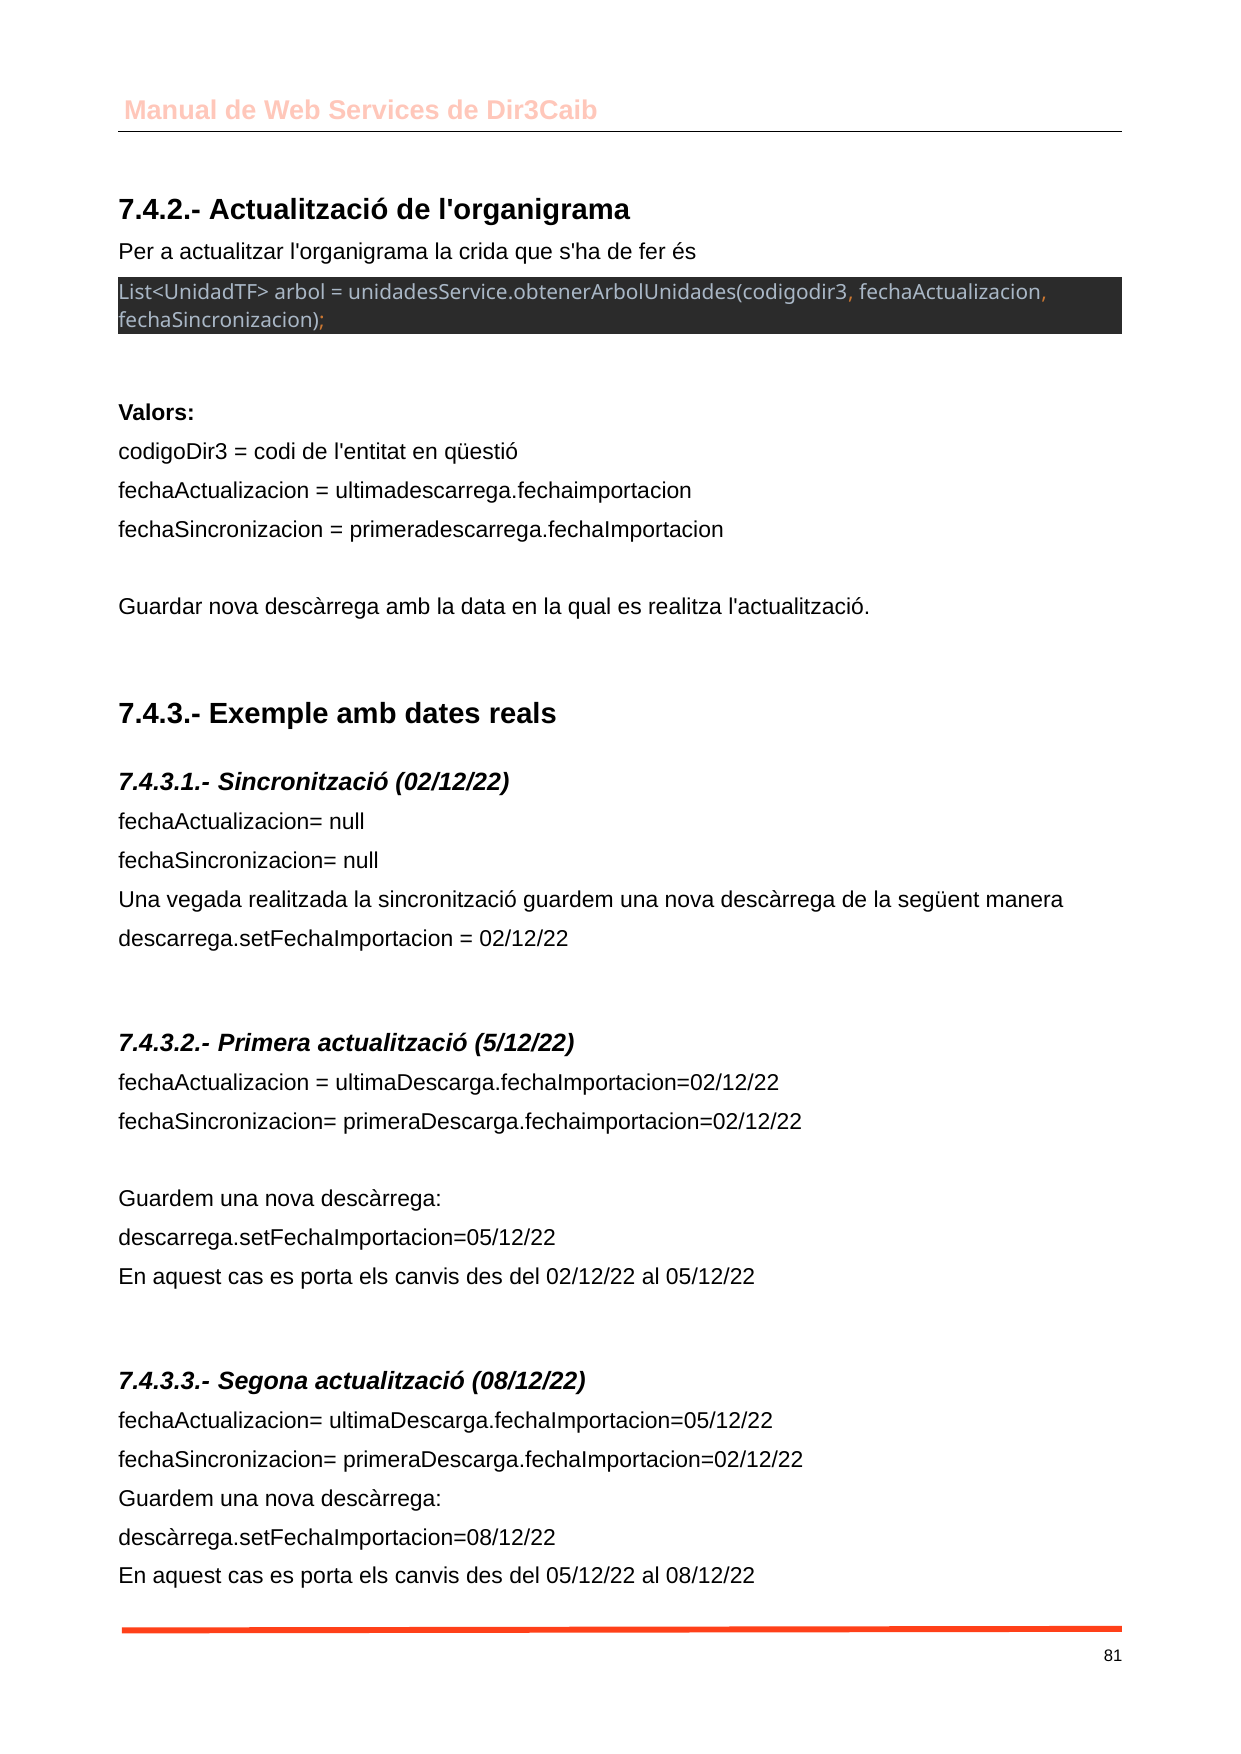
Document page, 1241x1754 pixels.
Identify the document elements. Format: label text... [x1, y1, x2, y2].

text Guardar nova descàrrega amb la data en la qual es realitza l'actualització. [118, 593, 1122, 620]
subtitle Actualització de l'organigrama [118, 192, 1122, 226]
text codigoDir3 = codi de l'entitat en qüestió [118, 438, 1122, 464]
text fechaActualizacion= null [118, 808, 1122, 835]
text fechaSincronizacion = primeradescarrega.fechaImportacion [118, 516, 1122, 542]
text Valors: [118, 399, 1122, 425]
text fechaActualizacion= ultimaDescarga.fechaImportacion=05/12/22 [118, 1407, 1122, 1433]
text fechaActualizacion = ultimaDescarga.fechaImportacion=02/12/22 [118, 1069, 1122, 1095]
text Guardem una nova descàrrega: [118, 1185, 1122, 1212]
text En aquest cas es porta els canvis des del 05/12/22 al 08/12/22 [118, 1562, 1122, 1589]
text fechaSincronizacion= primeraDescarga.fechaimportacion=02/12/22 [118, 1108, 1122, 1134]
text List<UnidadTF> arbol = unidadesService.obtenerArbolUnidades(codigodir3, fechaActualizacion, fechaSincronizacion); [118, 277, 1122, 334]
text descarrega.setFechaImportacion = 02/12/22 [118, 925, 1122, 951]
subtitle Exemple amb dates reals [118, 696, 1122, 729]
text Per a actualitzar l'organigrama la crida que s'ha de fer és [118, 238, 1122, 264]
text En aquest cas es porta els canvis des del 02/12/22 al 05/12/22 [118, 1263, 1122, 1289]
text Una vegada realitzada la sincronització guardem una nova descàrrega de la següent manera [118, 886, 1122, 912]
text fechaSincronizacion= null [118, 847, 1122, 873]
text descàrrega.setFechaImportacion=08/12/22 [118, 1524, 1122, 1550]
text descarrega.setFechaImportacion=05/12/22 [118, 1224, 1122, 1251]
subtitle Primera actualització (5/12/22) [118, 1028, 1122, 1056]
text fechaSincronizacion= primeraDescarga.fechaImportacion=02/12/22 [118, 1446, 1122, 1472]
subtitle Segona actualització (08/12/22) [118, 1366, 1122, 1394]
subtitle Sincronització (02/12/22) [118, 767, 1122, 796]
text Guardem una nova descàrrega: [118, 1485, 1122, 1511]
text fechaActualizacion = ultimadescarrega.fechaimportacion [118, 477, 1122, 503]
